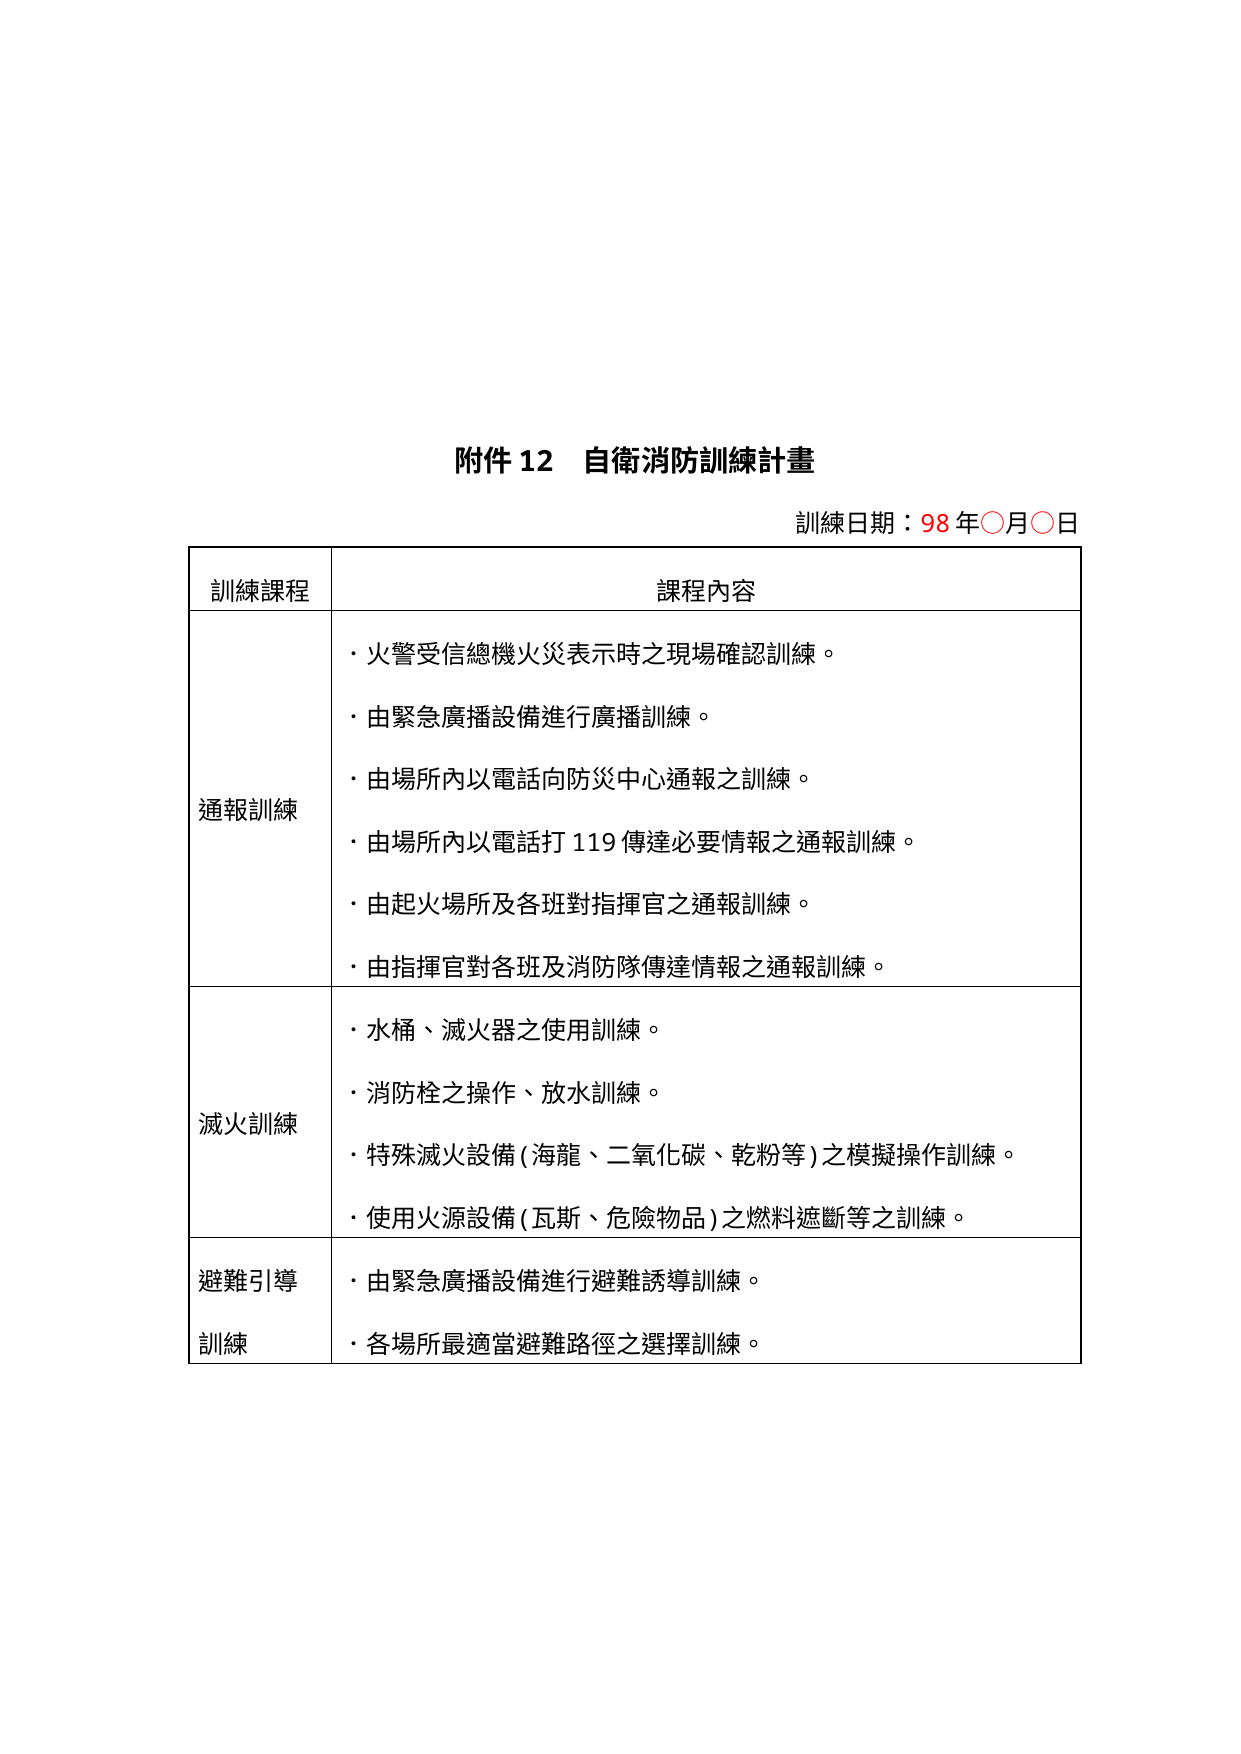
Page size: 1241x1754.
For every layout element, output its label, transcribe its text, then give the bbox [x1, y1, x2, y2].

table_cell ．水桶、滅火器之使用訓練。 ．消防栓之操作、放水訓練。 ．特殊滅火設備(海龍、二氧化碳、乾粉等)之模擬操作訓練。 ．使用火源設備(瓦斯、危險物品)之燃料遮斷等之訓練。 [332, 987, 1080, 1237]
table_header 訓練課程 [190, 548, 331, 610]
table_header 課程內容 [332, 548, 1080, 610]
table_cell 滅火訓練 [190, 987, 331, 1237]
text 附件12 自衛消防訓練計畫 [177, 418, 1092, 480]
table_cell 通報訓練 [190, 611, 331, 986]
text 訓練日期：98年○月○日 [177, 480, 1080, 543]
table_cell 避難引導訓練 [190, 1238, 331, 1363]
table_cell ．由緊急廣播設備進行避難誘導訓練。 ．各場所最適當避難路徑之選擇訓練。 [332, 1238, 1080, 1363]
table_cell ．火警受信總機火災表示時之現場確認訓練。 ．由緊急廣播設備進行廣播訓練。 ．由場所內以電話向防災中心通報之訓練。 ．由場所內以電話打119傳達必要情報之通報訓練。 ．由起火場所及各班對指揮官之通報訓練。 ．由指揮官對各班及消防隊傳達情報之通報訓練。 [332, 611, 1080, 986]
